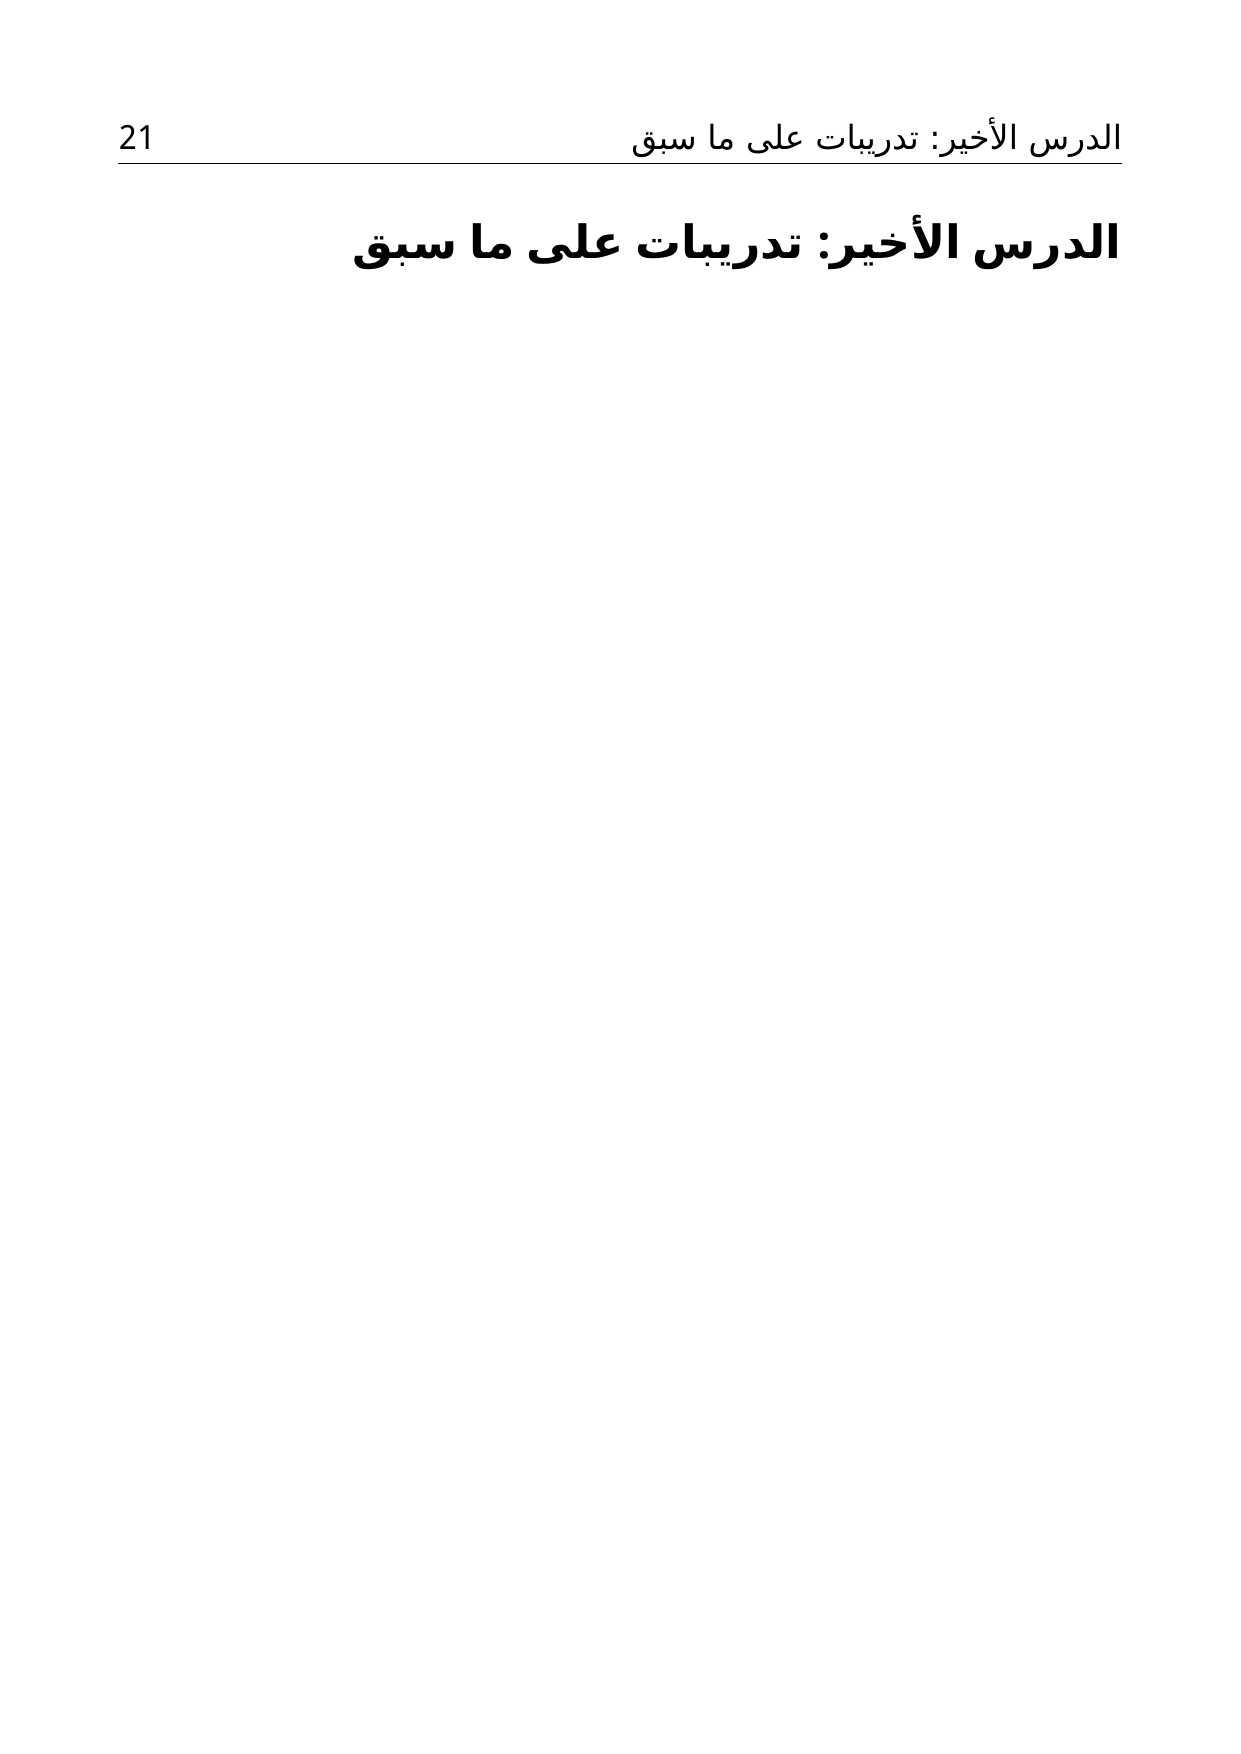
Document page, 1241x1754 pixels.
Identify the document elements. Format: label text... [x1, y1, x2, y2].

subtitle الدرس الأخير: تدريبات على ما سبق [118, 218, 1122, 277]
